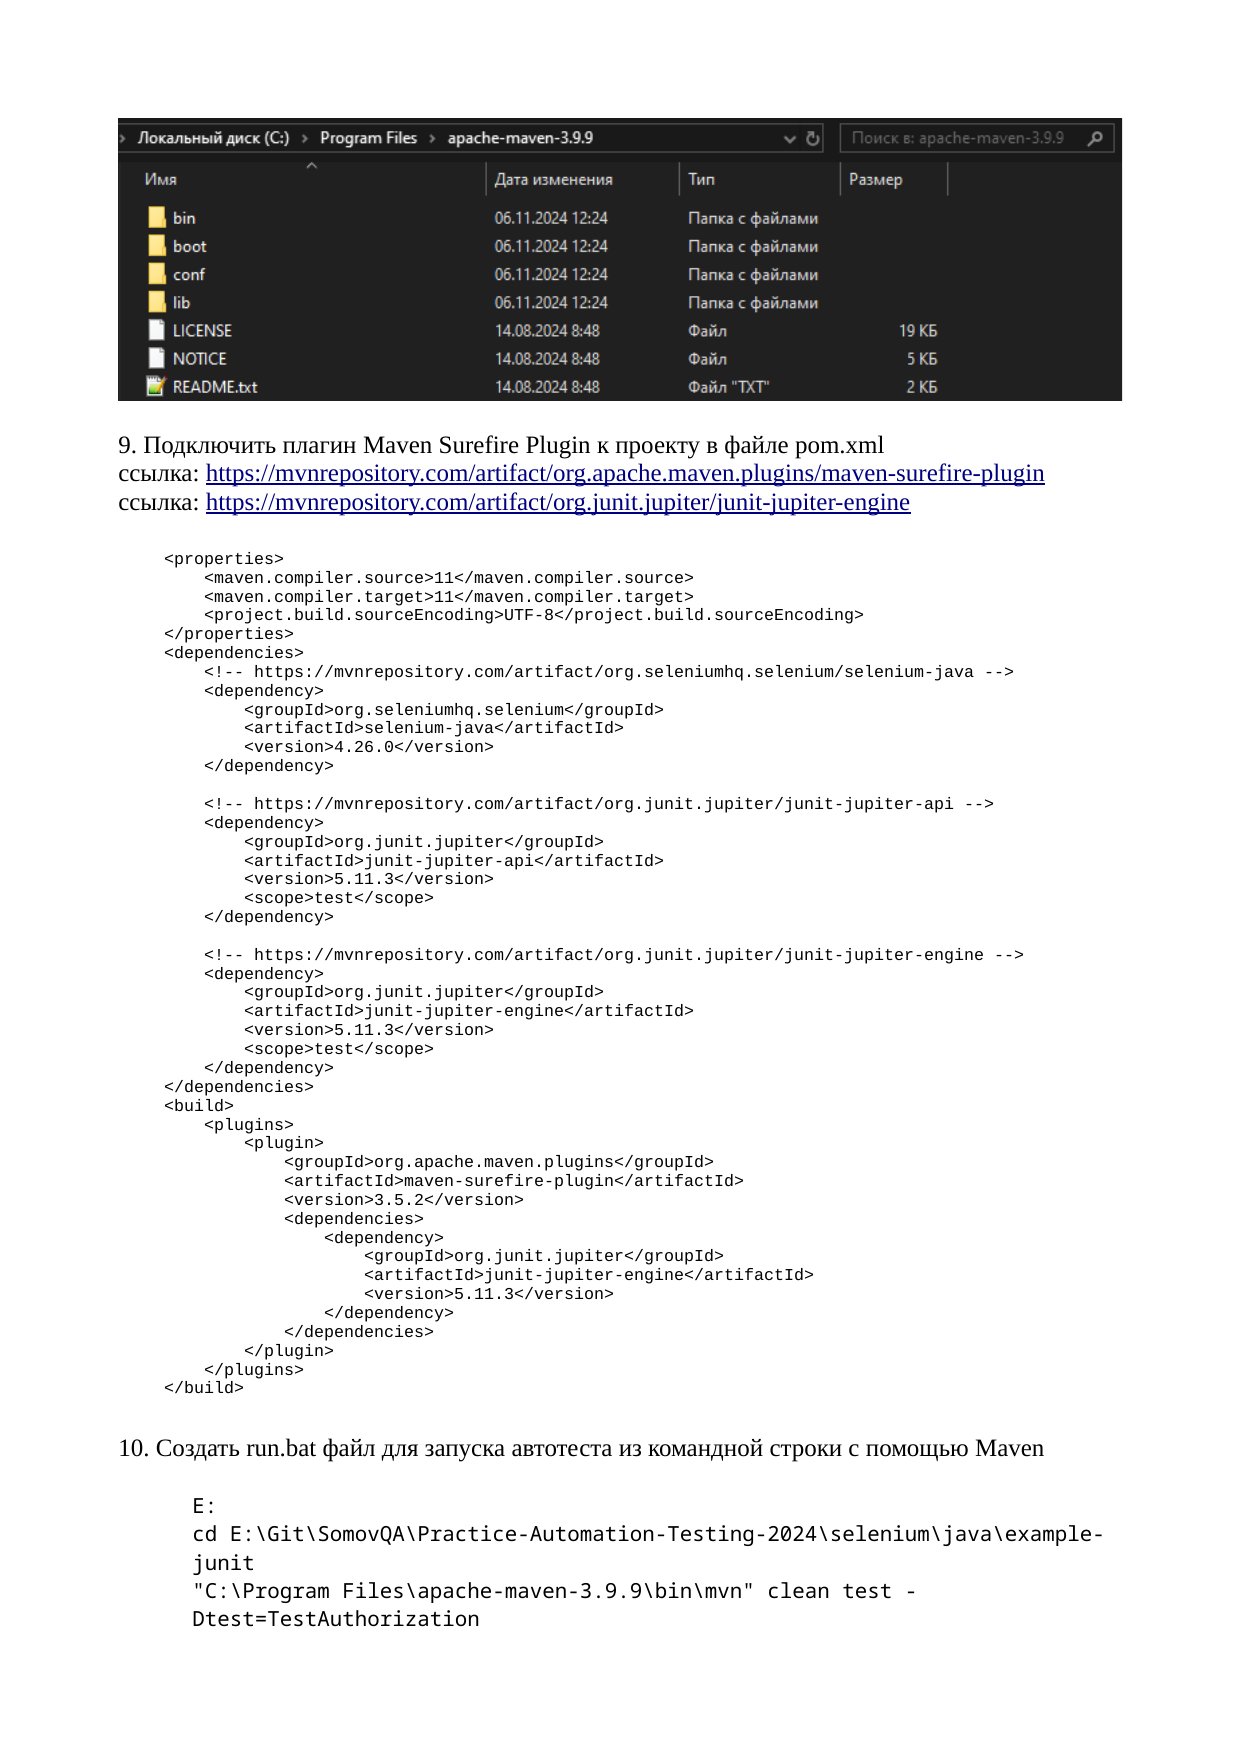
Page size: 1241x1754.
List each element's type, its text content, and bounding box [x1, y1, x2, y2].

picture [118, 118, 1123, 401]
text 10. Создать run.bat файл для запуска автотеста из командной строки с помощью Maven [118, 1433, 1122, 1462]
text ссылка: https://mvnrepository.com/artifact/org.junit.jupiter/junit-jupiter-engine [118, 487, 1122, 516]
text 9. Подключить плагин Maven Surefire Plugin к проекту в файле pom.xml [118, 430, 1122, 458]
table_header <properties> <maven.compiler.source>11</maven.compiler.source> <maven.compiler.target>11</maven.compiler.target> <project.build.sourceEncoding>UTF-8</project.build.sourceEncoding> </properties> <dependencies> <!-- https://mvnrepository.com/artifact/org.seleniumhq.selenium/selenium-java --> <dependency> <groupId>org.seleniumhq.selenium</groupId> <artifactId>selenium-java</artifactId> <version>4.26.0</version> </dependency> <!-- https://mvnrepository.com/artifact/org.junit.jupiter/junit-jupiter-api --> <dependency> <groupId>org.junit.jupiter</groupId> <artifactId>junit-jupiter-api</artifactId> <version>5.11.3</version> <scope>test</scope> </dependency> <!-- https://mvnrepository.com/artifact/org.junit.jupiter/junit-jupiter-engine --> <dependency> <groupId>org.junit.jupiter</groupId> <artifactId>junit-jupiter-engine</artifactId> <version>5.11.3</version> <scope>test</scope> </dependency> </dependencies> <build> <plugins> <plugin> <groupId>org.apache.maven.plugins</groupId> <artifactId>maven-surefire-plugin</artifactId> <version>3.5.2</version> <dependencies> <dependency> <groupId>org.junit.jupiter</groupId> <artifactId>junit-jupiter-engine</artifactId> <version>5.11.3</version> </dependency> </dependencies> </plugin> </plugins> </build> [118, 545, 1122, 1404]
text ссылка: https://mvnrepository.com/artifact/org.apache.maven.plugins/maven-surefire-plugin [118, 458, 1122, 487]
text cd E:\Git\SomovQA\Practice-Automation-Testing-2024\selenium\java\example-junit [192, 1519, 1122, 1576]
text "C:\Program Files\apache-maven-3.9.9\bin\mvn" clean test -Dtest=TestAuthorization [192, 1576, 1122, 1633]
text E: [192, 1491, 1122, 1519]
